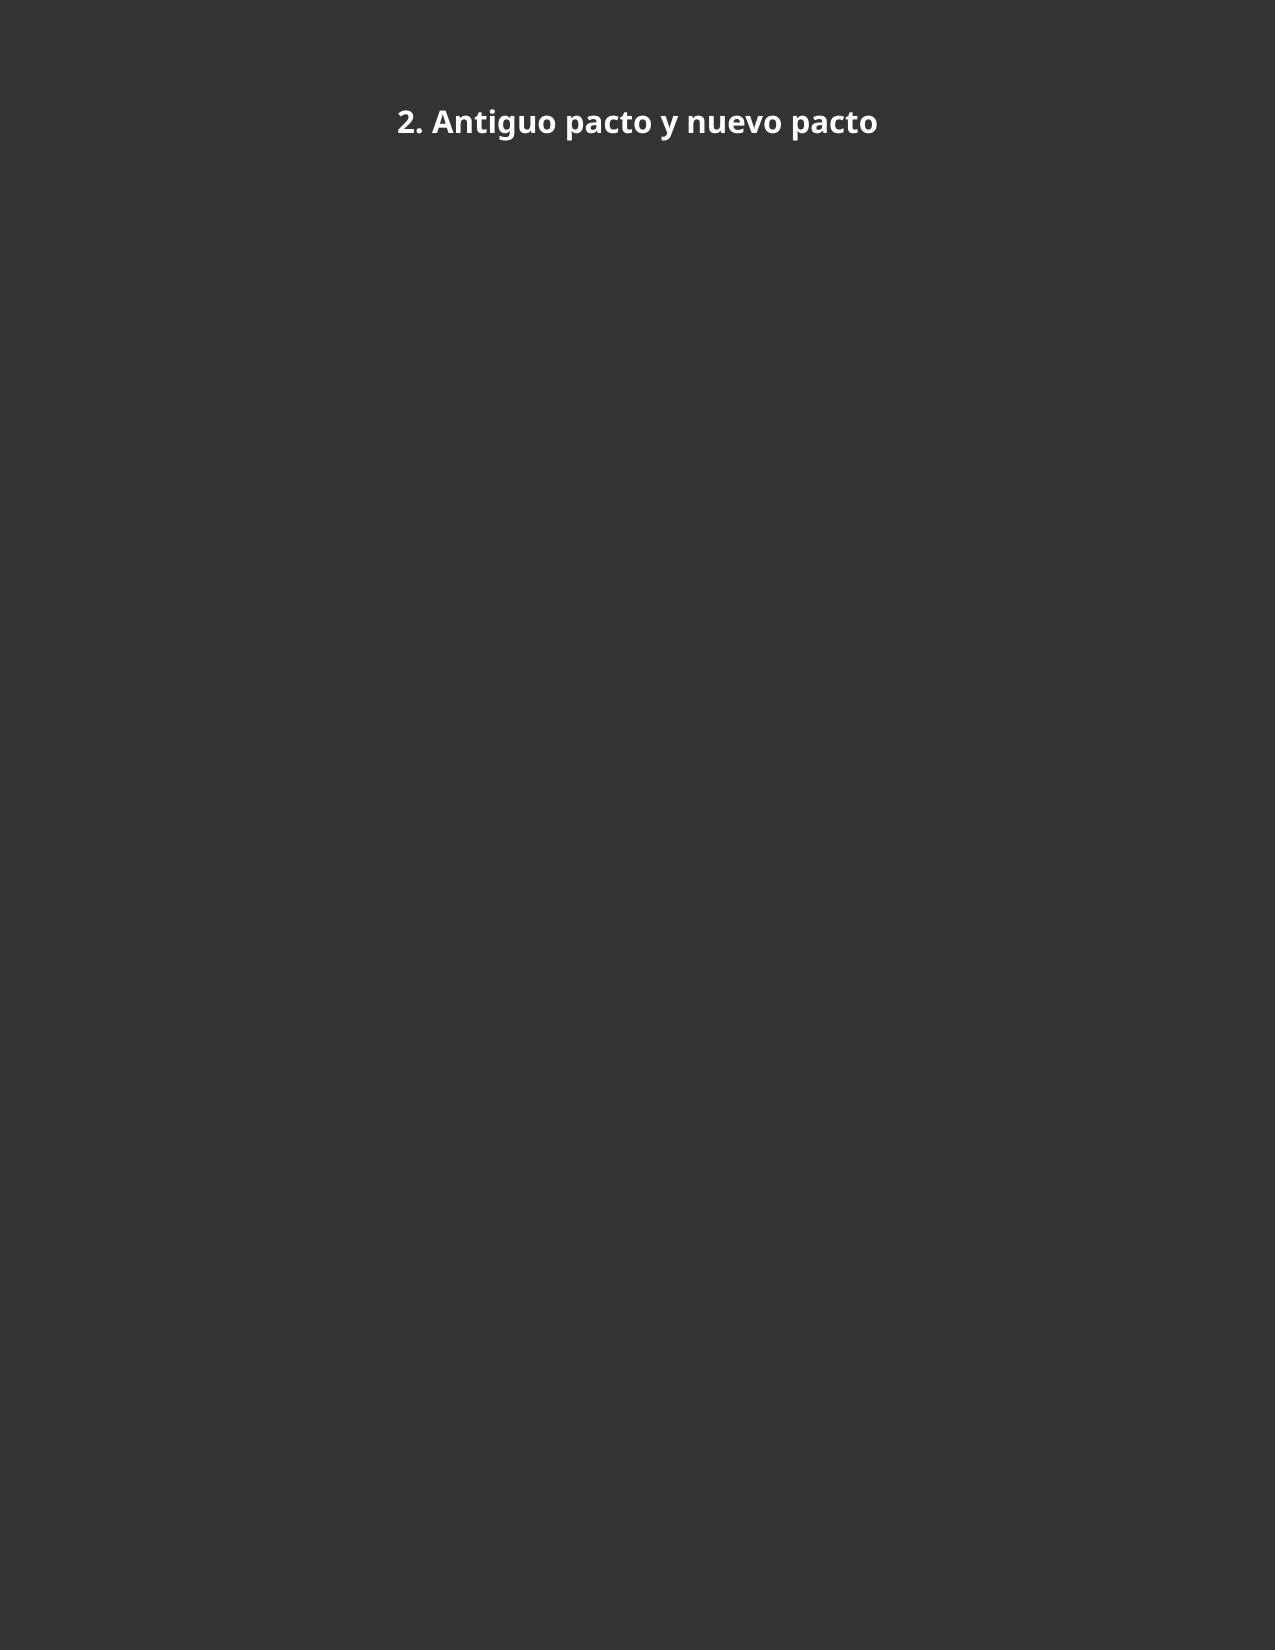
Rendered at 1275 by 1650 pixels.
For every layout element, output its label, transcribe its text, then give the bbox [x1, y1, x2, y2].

subtitle Antiguo pacto y nuevo pacto [75, 100, 1200, 143]
